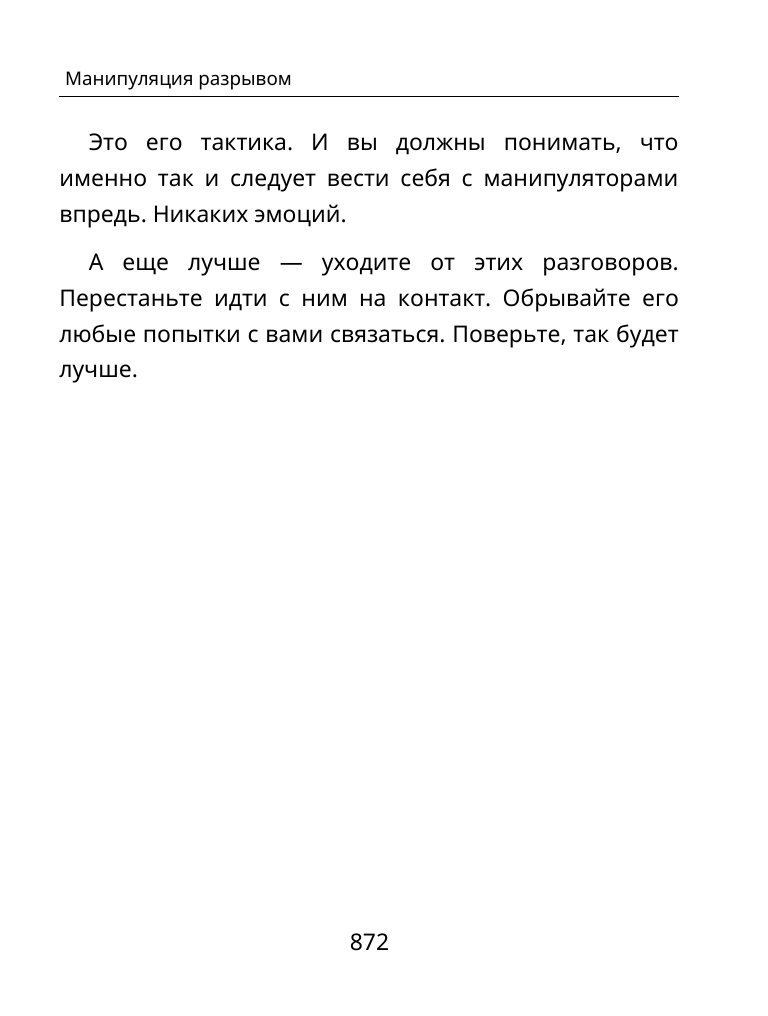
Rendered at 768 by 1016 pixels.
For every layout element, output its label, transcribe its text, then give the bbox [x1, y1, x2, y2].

text Это его тактика. И вы должны понимать, что именно так и следует вести себя с манипуляторами впредь. Никаких эмоций. [59, 126, 679, 229]
text А еще лучше — уходите от этих разговоров. Перестаньте идти с ним на контакт. Обрывайте его любые попытки с вами связаться. Поверьте, так будет лучше. [59, 246, 679, 385]
